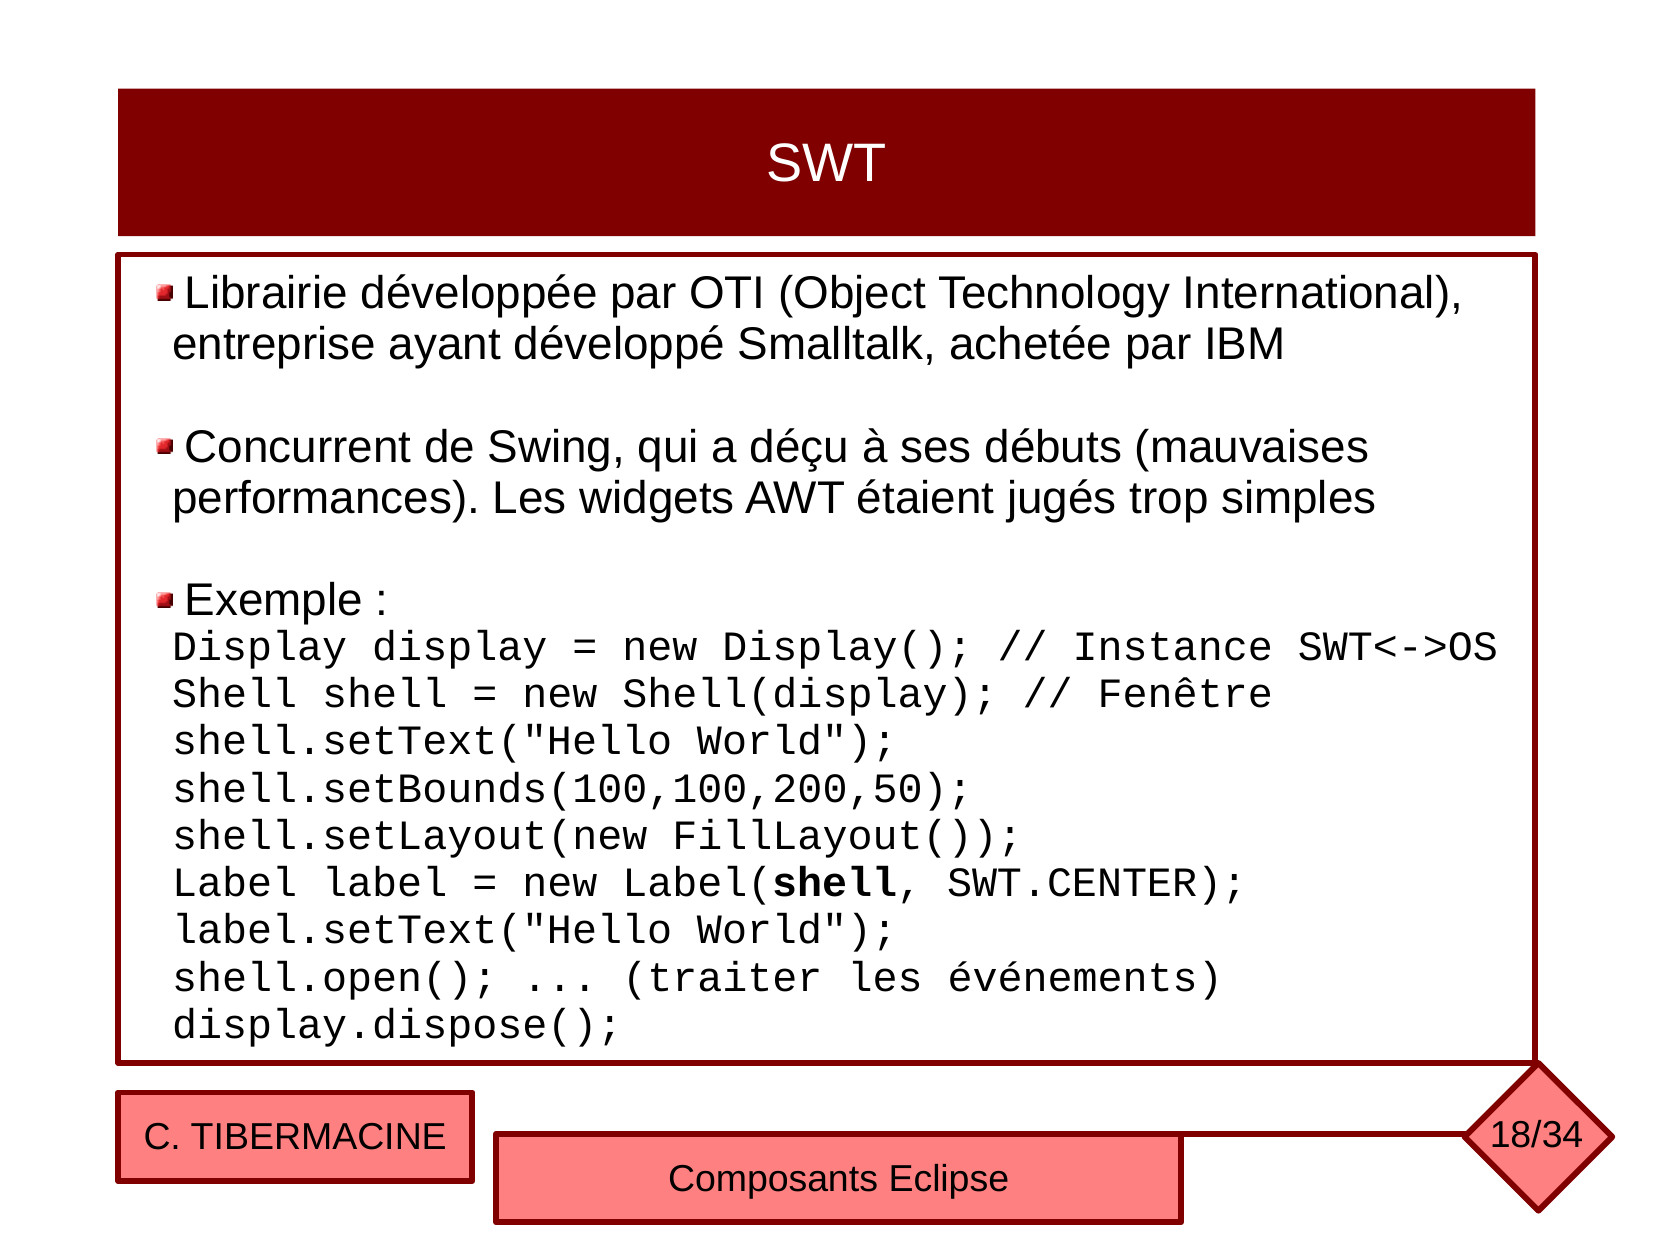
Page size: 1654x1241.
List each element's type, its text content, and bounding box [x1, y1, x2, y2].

picture [156, 592, 173, 608]
picture [156, 284, 173, 301]
text_box Composants Eclipse [496, 1133, 1182, 1223]
text_box C. TIBERMACINE [118, 1092, 473, 1182]
text_box <number>/34 [1475, 1106, 1654, 1163]
text_box [1495, 1062, 1582, 1106]
text_box [1464, 1126, 1475, 1148]
text_box Librairie développée par OTI (Object Technology International), entreprise ayant développé Smalltalk, achetée par IBM Concurrent de Swing, qui a déçu à ses débuts (mauvaises performances). Les widgets AWT étaient jugés trop simples Exemple : Display display = new Display(); // Instance SWT<->OS Shell shell = new Shell(display); // Fenêtre shell.setText("Hello World"); shell.setBounds(100,100,200,50); shell.setLayout(new FillLayout()); Label label = new Label(shell, SWT.CENTER); label.setText("Hello World"); shell.open(); ... (traiter les événements) display.dispose(); [118, 254, 1536, 1063]
text_box [1490, 1163, 1587, 1211]
text_box SWT [118, 88, 1536, 237]
picture [156, 438, 173, 454]
